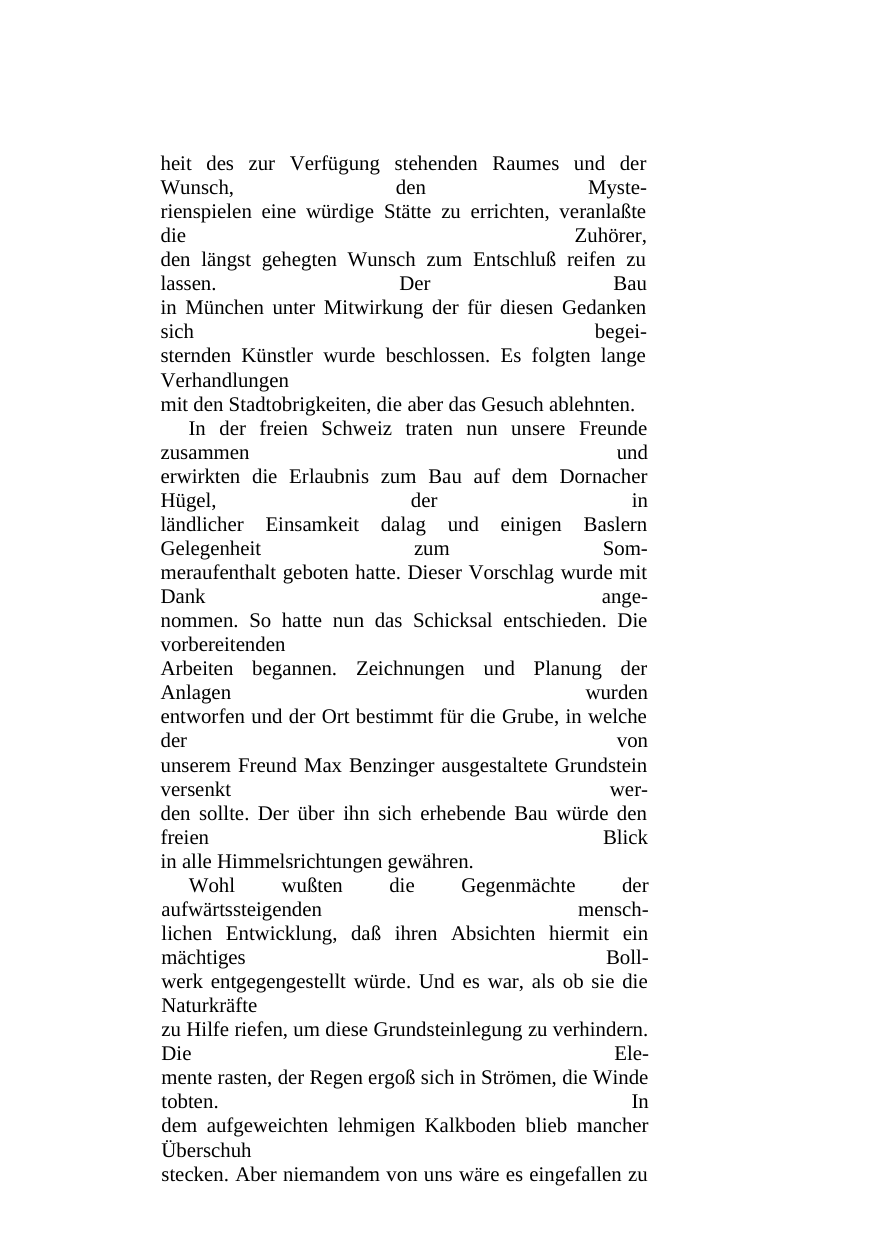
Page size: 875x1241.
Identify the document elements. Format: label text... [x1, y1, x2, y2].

text Wohl wußten die Gegenmächte der aufwärtssteigenden mensch- lichen Entwicklung, daß ihren Absichten hiermit ein mächtiges Boll- werk entgegengestellt würde. Und es war, als ob sie die Naturkräfte zu Hilfe riefen, um diese Grundsteinlegung zu verhindern. Die Ele- mente rasten, der Regen ergoß sich in Strömen, die Winde tobten. In dem aufgeweichten lehmigen Kalkboden blieb mancher Überschuh stecken. Aber niemandem von uns wäre es eingefallen zu [161, 873, 649, 1186]
text In der freien Schweiz traten nun unsere Freunde zusammen und erwirkten die Erlaubnis zum Bau auf dem Dornacher Hügel, der in ländlicher Einsamkeit dalag und einigen Baslern Gelegenheit zum Som- meraufenthalt geboten hatte. Dieser Vorschlag wurde mit Dank ange- nommen. So hatte nun das Schicksal entschieden. Die vorbereitenden Arbeiten begannen. Zeichnungen und Planung der Anlagen wurden entworfen und der Ort bestimmt für die Grube, in welche der von unserem Freund Max Benzinger ausgestaltete Grundstein versenkt wer- den sollte. Der über ihn sich erhebende Bau würde den freien Blick in alle Himmelsrichtungen gewähren. [160, 416, 648, 873]
text heit des zur Verfügung stehenden Raumes und der Wunsch, den Myste- rienspielen eine würdige Stätte zu errichten, veranlaßte die Zuhörer, den längst gehegten Wunsch zum Entschluß reifen zu lassen. Der Bau in München unter Mitwirkung der für diesen Gedanken sich begei- sternden Künstler wurde beschlossen. Es folgten lange Verhandlungen mit den Stadtobrigkeiten, die aber das Gesuch ablehnten. [160, 151, 647, 416]
